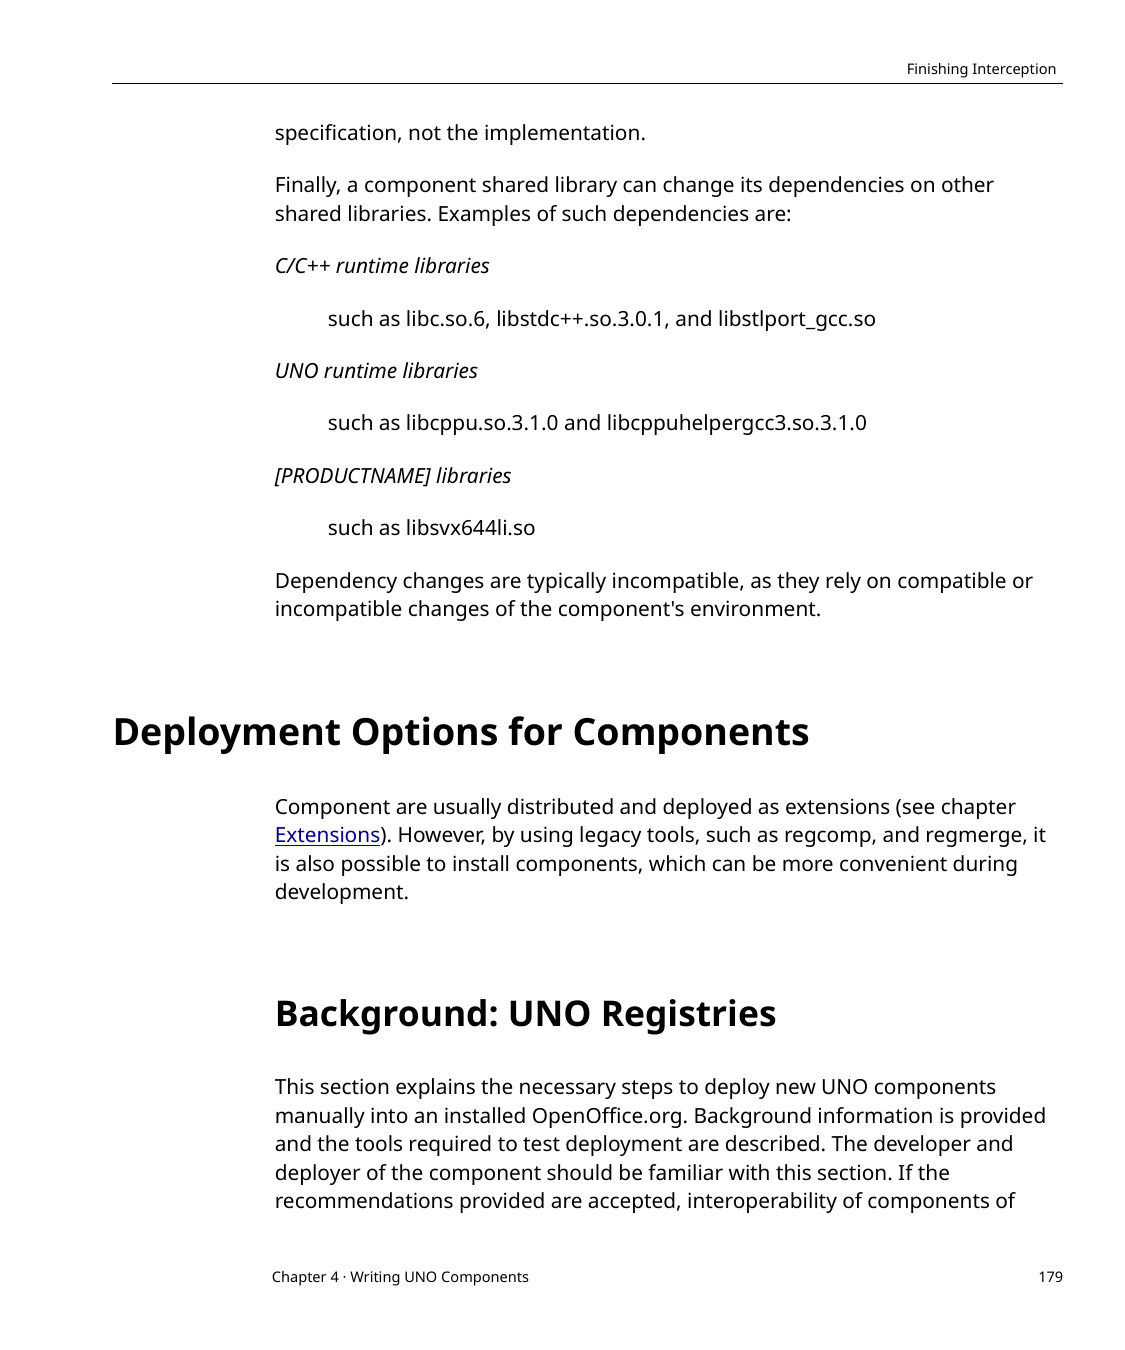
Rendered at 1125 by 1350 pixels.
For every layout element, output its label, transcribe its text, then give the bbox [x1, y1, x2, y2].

list such as libsvx644li.so [322, 513, 1063, 542]
text Component are usually distributed and deployed as extensions (see chapter Extensions). However, by using legacy tools, such as regcomp, and regmerge, it is also possible to install components, which can be more convenient during development. [274, 792, 1063, 906]
text [PRODUCTNAME] libraries [274, 461, 1063, 489]
text Finally, a component shared library can change its dependencies on other shared libraries. Examples of such dependencies are: [274, 171, 1063, 227]
text Dependency changes are typically incompatible, as they rely on compatible or incompatible changes of the component's environment. [274, 566, 1063, 623]
text C/C++ runtime libraries [274, 251, 1063, 280]
list such as libc.so.6, libstdc++.so.3.0.1, and libstlport_gcc.so [322, 304, 1063, 332]
list such as libcppu.so.3.1.0 and libcppuhelpergcc3.so.3.1.0 [322, 408, 1063, 437]
text UNO runtime libraries [274, 356, 1063, 384]
text This section explains the necessary steps to deploy new UNO components manually into an installed OpenOffice.org. Background information is provided and the tools required to test deployment are described. The developer and deployer of the component should be familiar with this section. If the recommendations provided are accepted, interoperability of components of [274, 1072, 1063, 1215]
subtitle Deployment Options for Components [112, 705, 1063, 756]
subtitle Background: UNO Registries [274, 989, 1063, 1037]
text specification, not the implementation. [274, 118, 1063, 147]
